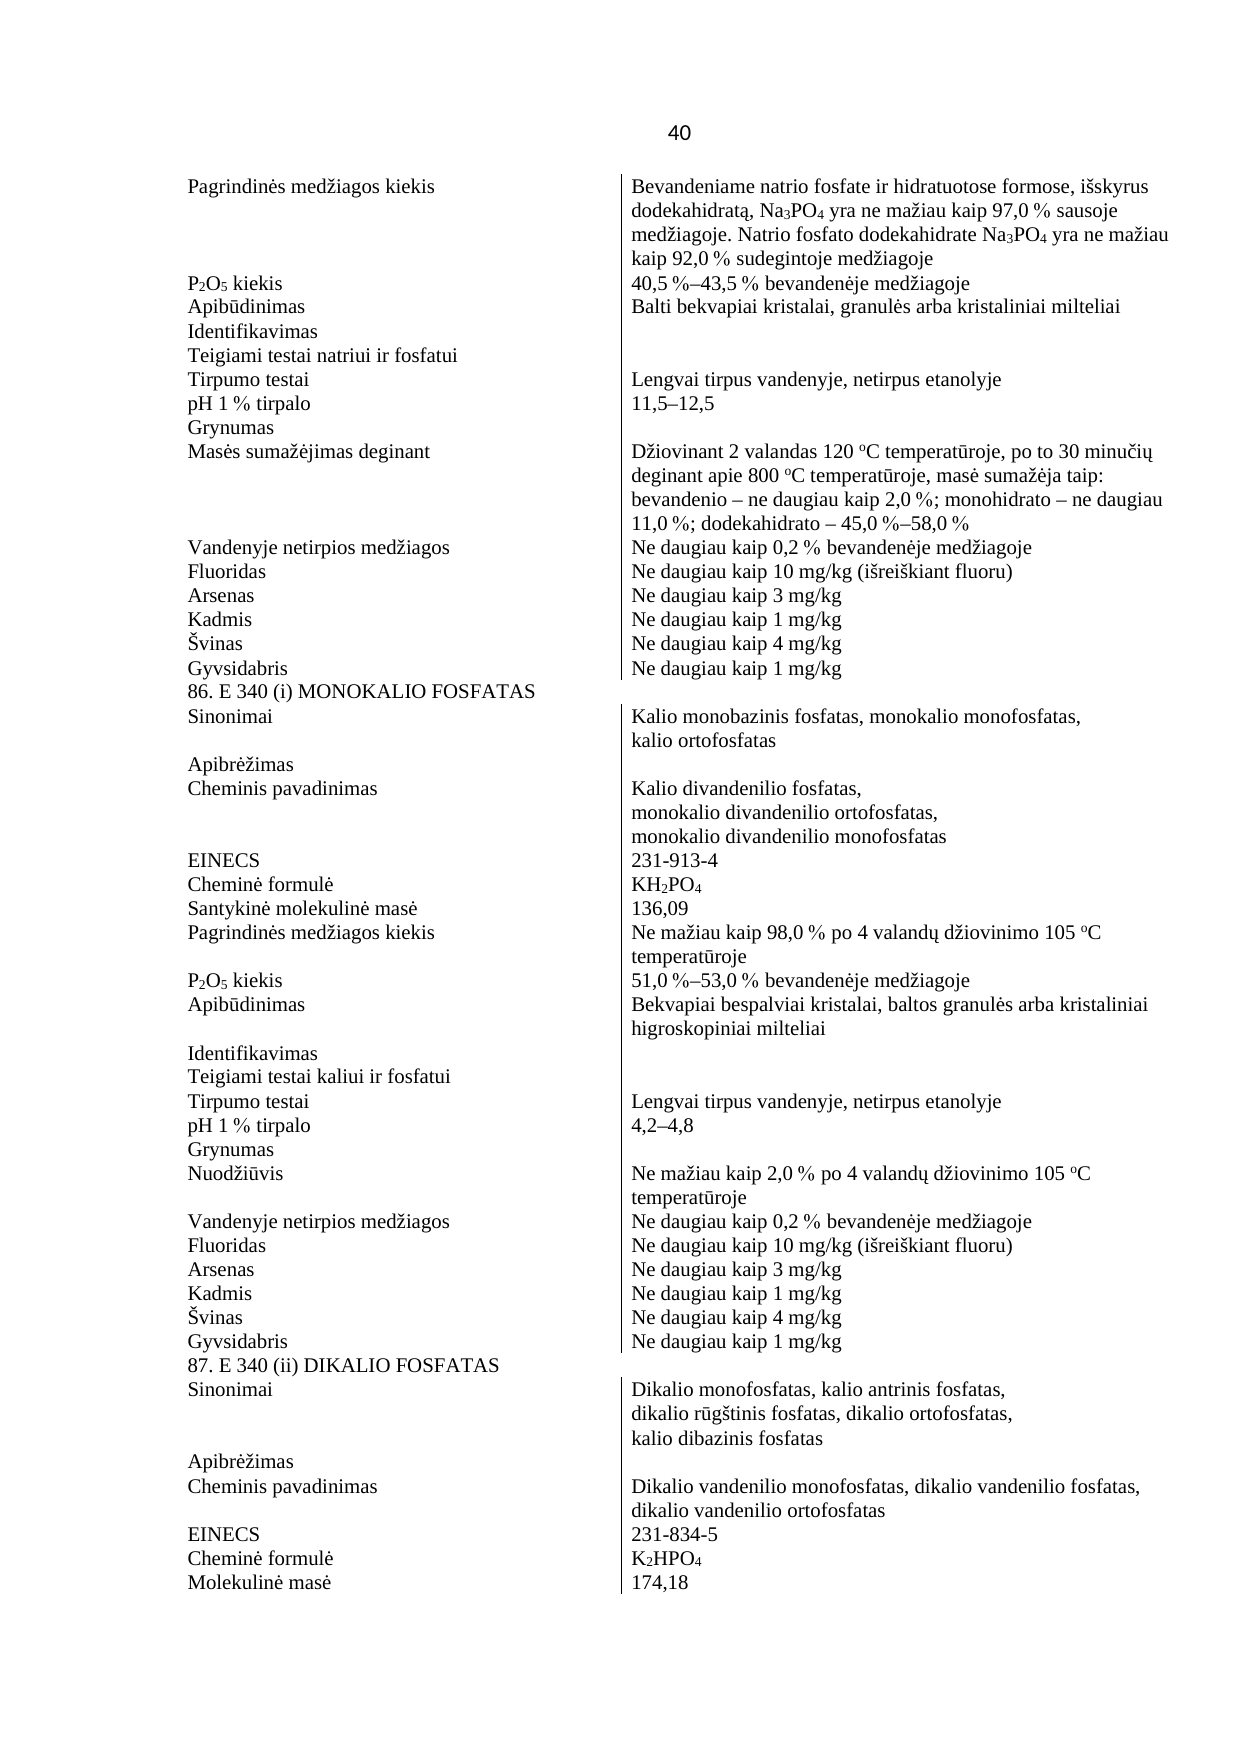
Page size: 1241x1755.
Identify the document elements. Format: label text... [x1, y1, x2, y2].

table_cell 11,5–12,5 [622, 391, 1181, 415]
table_cell Ne daugiau kaip 3 mg/kg [622, 583, 1181, 607]
table_cell 40,5 –43,5  bevandenėje medžiagoje [622, 270, 1181, 294]
table_cell Ne mažiau kaip 2,0  po 4 valandų džiovinimo 105 oC temperatūroje [622, 1161, 1181, 1209]
table_cell Masės sumažėjimas deginant [177, 439, 621, 535]
table_cell Ne daugiau kaip 10 mg/kg (išreiškiant fluoru) [622, 1233, 1181, 1257]
table_cell 87. E 340 (ii) DIKALIO FOSFATAS [177, 1353, 1181, 1377]
table_cell Tirpumo testai [177, 367, 621, 391]
table_cell Kalio monobazinis fosfatas, monokalio monofosfatas, kalio ortofosfatas [622, 704, 1181, 752]
table_cell Cheminis pavadinimas [177, 776, 621, 848]
table_cell 51,0 –53,0  bevandenėje medžiagoje [622, 968, 1181, 992]
table_cell Sinonimai [177, 1377, 621, 1449]
table_cell Fluoridas [177, 1233, 621, 1257]
table_cell Bevandeniame natrio fosfate ir hidratuotose formose, išskyrus dodekahidratą, Na3PO4 yra ne mažiau kaip 97,0  sausoje medžiagoje. Natrio fosfato dodekahidrate Na3PO4 yra ne mažiau kaip 92,0  sudegintoje medžiagoje [622, 174, 1181, 270]
table_cell Džiovinant 2 valandas 120 oC temperatūroje, po to 30 minučių deginant apie 800 oC temperatūroje, masė sumažėja taip: bevandenio – ne daugiau kaip 2,0 ; monohidrato – ne daugiau 11,0 ; dodekahidrato – 45,0 –58,0  [622, 439, 1181, 535]
table_cell Kadmis [177, 1281, 621, 1305]
table_cell Nuodžiūvis [177, 1161, 621, 1209]
table_cell Kalio divandenilio fosfatas, monokalio divandenilio ortofosfatas, monokalio divandenilio monofosfatas [622, 776, 1181, 848]
table_cell Lengvai tirpus vandenyje, netirpus etanolyje [622, 1089, 1181, 1113]
table_cell P2O5 kiekis [177, 968, 621, 992]
table_cell Cheminė formulė [177, 1546, 621, 1570]
table_cell Gyvsidabris [177, 1329, 621, 1353]
table_cell [622, 343, 1181, 367]
table_cell Kadmis [177, 607, 621, 631]
table_cell Arsenas [177, 583, 621, 607]
table_cell Ne daugiau kaip 10 mg/kg (išreiškiant fluoru) [622, 559, 1181, 583]
table_cell Pagrindinės medžiagos kiekis [177, 174, 621, 270]
table_cell Ne mažiau kaip 98,0  po 4 valandų džiovinimo 105 oC temperatūroje [622, 920, 1181, 968]
table_cell P2O5 kiekis [177, 270, 621, 294]
table_cell Cheminė formulė [177, 872, 621, 896]
table_cell Apibūdinimas [177, 295, 621, 318]
table_cell [622, 415, 1181, 439]
table_cell Bekvapiai bespalviai kristalai, baltos granulės arba kristaliniai higroskopiniai milteliai [622, 992, 1181, 1040]
table_cell [622, 1450, 1181, 1473]
table_cell Vandenyje netirpios medžiagos [177, 535, 621, 559]
table_cell Grynumas [177, 415, 621, 439]
table_cell 136,09 [622, 896, 1181, 920]
table_cell Arsenas [177, 1257, 621, 1281]
table_cell KH2PO4 [622, 872, 1181, 896]
table_cell Ne daugiau kaip 0,2  bevandenėje medžiagoje [622, 535, 1181, 559]
table_cell Ne daugiau kaip 1 mg/kg [622, 1281, 1181, 1305]
table_cell Grynumas [177, 1137, 621, 1161]
table_cell Ne daugiau kaip 1 mg/kg [622, 1329, 1181, 1353]
table_cell K2HPO4 [622, 1546, 1181, 1570]
table_cell Apibrėžimas [177, 1450, 621, 1473]
table_cell Ne daugiau kaip 1 mg/kg [622, 607, 1181, 631]
table_cell pH 1  tirpalo [177, 1113, 621, 1137]
table_cell Balti bekvapiai kristalai, granulės arba kristaliniai milteliai [622, 295, 1181, 318]
table_cell [622, 752, 1181, 776]
table_cell Molekulinė masė [177, 1570, 621, 1594]
table_cell 231-834-5 [622, 1522, 1181, 1546]
table_cell Dikalio vandenilio monofosfatas, dikalio vandenilio fosfatas, dikalio vandenilio ortofosfatas [622, 1474, 1181, 1522]
table_cell Identifikavimas [177, 319, 621, 343]
table_cell Ne daugiau kaip 0,2  bevandenėje medžiagoje [622, 1209, 1181, 1233]
table_cell Santykinė molekulinė masė [177, 896, 621, 920]
table_cell [622, 1040, 1181, 1064]
table_cell Ne daugiau kaip 3 mg/kg [622, 1257, 1181, 1281]
table_cell Identifikavimas [177, 1040, 621, 1064]
table_cell 4,2–4,8 [622, 1113, 1181, 1137]
table_cell [622, 319, 1181, 343]
table_cell Teigiami testai natriui ir fosfatui [177, 343, 621, 367]
table_cell Ne daugiau kaip 1 mg/kg [622, 655, 1181, 679]
table_cell Dikalio monofosfatas, kalio antrinis fosfatas, dikalio rūgštinis fosfatas, dikalio ortofosfatas, kalio dibazinis fosfatas [622, 1377, 1181, 1449]
table_cell Ne daugiau kaip 4 mg/kg [622, 631, 1181, 655]
table_cell Apibūdinimas [177, 992, 621, 1040]
table_cell [622, 1137, 1181, 1161]
table_cell 86. E 340 (i) MONOKALIO FOSFATAS [177, 680, 1181, 703]
table_cell Pagrindinės medžiagos kiekis [177, 920, 621, 968]
table_cell Ne daugiau kaip 4 mg/kg [622, 1305, 1181, 1329]
table_cell Apibrėžimas [177, 752, 621, 776]
table_cell Fluoridas [177, 559, 621, 583]
table_cell EINECS [177, 1522, 621, 1546]
table_cell 231-913-4 [622, 848, 1181, 872]
table_cell Gyvsidabris [177, 655, 621, 679]
table_cell Švinas [177, 631, 621, 655]
table_cell Švinas [177, 1305, 621, 1329]
table_cell Lengvai tirpus vandenyje, netirpus etanolyje [622, 367, 1181, 391]
table_cell EINECS [177, 848, 621, 872]
table_cell pH 1  tirpalo [177, 391, 621, 415]
table_cell [622, 1065, 1181, 1088]
table_cell Vandenyje netirpios medžiagos [177, 1209, 621, 1233]
table_cell 174,18 [622, 1570, 1181, 1594]
table_cell Cheminis pavadinimas [177, 1474, 621, 1522]
table_cell Tirpumo testai [177, 1089, 621, 1113]
table_cell Teigiami testai kaliui ir fosfatui [177, 1065, 621, 1088]
table_cell Sinonimai [177, 704, 621, 752]
